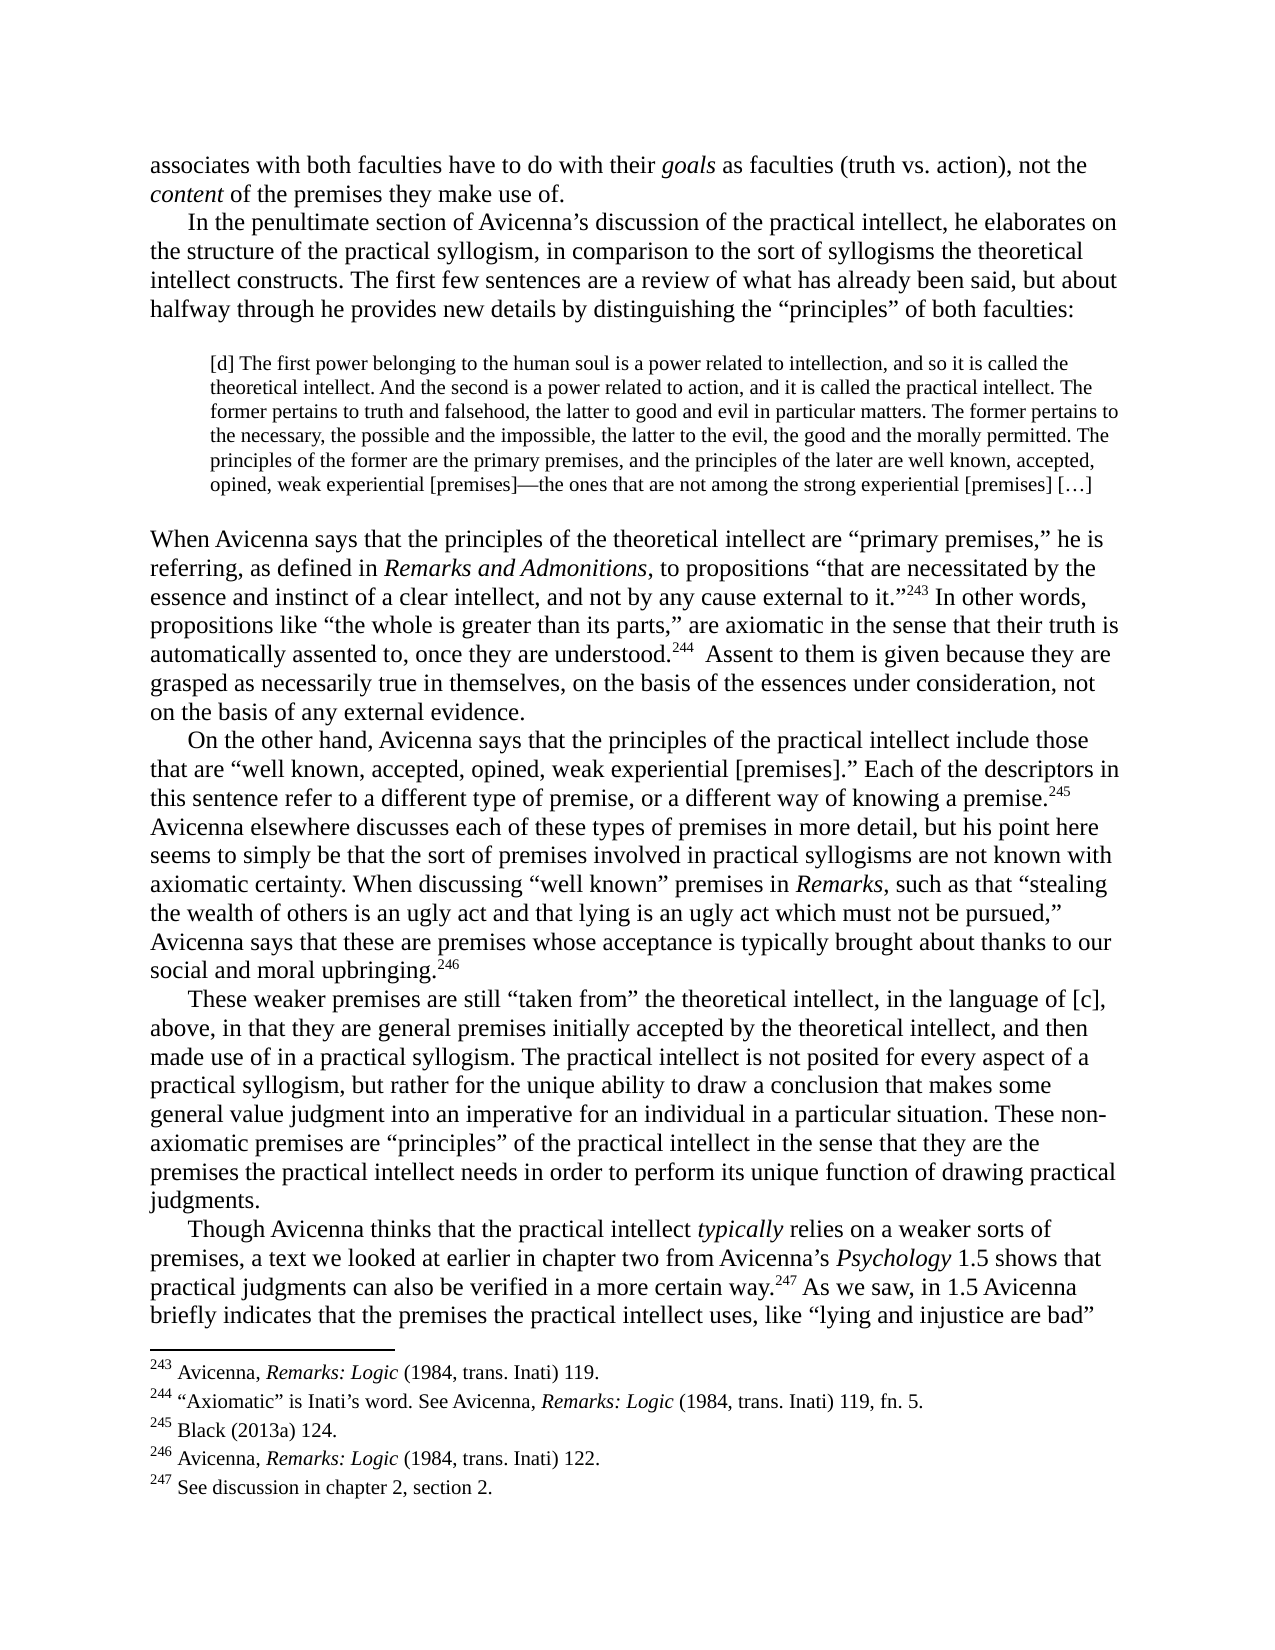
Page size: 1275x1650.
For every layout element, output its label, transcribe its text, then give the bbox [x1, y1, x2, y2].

text When Avicenna says that the principles of the theoretical intellect are “primary premises,” he is referring, as defined in Remarks and Admonitions, to propositions “that are necessitated by the essence and instinct of a clear intellect, and not by any cause external to it.” In other words, propositions like “the whole is greater than its parts,” are axiomatic in the sense that their truth is automatically assented to, once they are understood. Assent to them is given because they are grasped as necessarily true in themselves, on the basis of the essences under consideration, not on the basis of any external evidence. [150, 524, 1125, 726]
text “Axiomatic” is Inati’s word. See Avicenna, Remarks: Logic (1984, trans. Inati) 119, fn. 5. [150, 1385, 1125, 1414]
text These weaker premises are still “taken from” the theoretical intellect, in the language of [c], above, in that they are general premises initially accepted by the theoretical intellect, and then made use of in a practical syllogism. The practical intellect is not posited for every aspect of a practical syllogism, but rather for the unique ability to draw a conclusion that makes some general value judgment into an imperative for an individual in a particular situation. These non-axiomatic premises are “principles” of the practical intellect in the sense that they are the premises the practical intellect needs in order to perform its unique function of drawing practical judgments. [150, 984, 1125, 1214]
text Black (2013a) 124. [150, 1414, 1125, 1442]
text See discussion in chapter 2, section 2. [150, 1471, 1125, 1500]
text In the penultimate section of Avicenna’s discussion of the practical intellect, he elaborates on the structure of the practical syllogism, in comparison to the sort of syllogisms the theoretical intellect constructs. The first few sentences are a review of what has already been said, but about halfway through he provides new details by distinguishing the “principles” of both faculties: [150, 207, 1125, 322]
text [d] The first power belonging to the human soul is a power related to intellection, and so it is called the theoretical intellect. And the second is a power related to action, and it is called the practical intellect. The former pertains to truth and falsehood, the latter to good and evil in particular matters. The former pertains to the necessary, the possible and the impossible, the latter to the evil, the good and the morally permitted. The principles of the former are the primary premises, and the principles of the later are well known, accepted, opined, weak experiential [premises]—the ones that are not among the strong experiential [premises] […] [210, 351, 1125, 496]
text Though Avicenna thinks that the practical intellect typically relies on a weaker sorts of premises, a text we looked at earlier in chapter two from Avicenna’s Psychology 1.5 shows that practical judgments can also be verified in a more certain way. As we saw, in 1.5 Avicenna briefly indicates that the premises the practical intellect uses, like “lying and injustice are bad” [150, 1214, 1125, 1329]
text Avicenna, Remarks: Logic (1984, trans. Inati) 122. [150, 1442, 1125, 1471]
text associates with both faculties have to do with their goals as faculties (truth vs. action), not the content of the premises they make use of. [150, 150, 1125, 207]
text On the other hand, Avicenna says that the principles of the practical intellect include those that are “well known, accepted, opined, weak experiential [premises].” Each of the descriptors in this sentence refer to a different type of premise, or a different way of knowing a premise. Avicenna elsewhere discusses each of these types of premises in more detail, but his point here seems to simply be that the sort of premises involved in practical syllogisms are not known with axiomatic certainty. When discussing “well known” premises in Remarks, such as that “stealing the wealth of others is an ugly act and that lying is an ugly act which must not be pursued,” Avicenna says that these are premises whose acceptance is typically brought about thanks to our social and moral upbringing. [150, 726, 1125, 984]
text Avicenna, Remarks: Logic (1984, trans. Inati) 119. [150, 1356, 1125, 1385]
